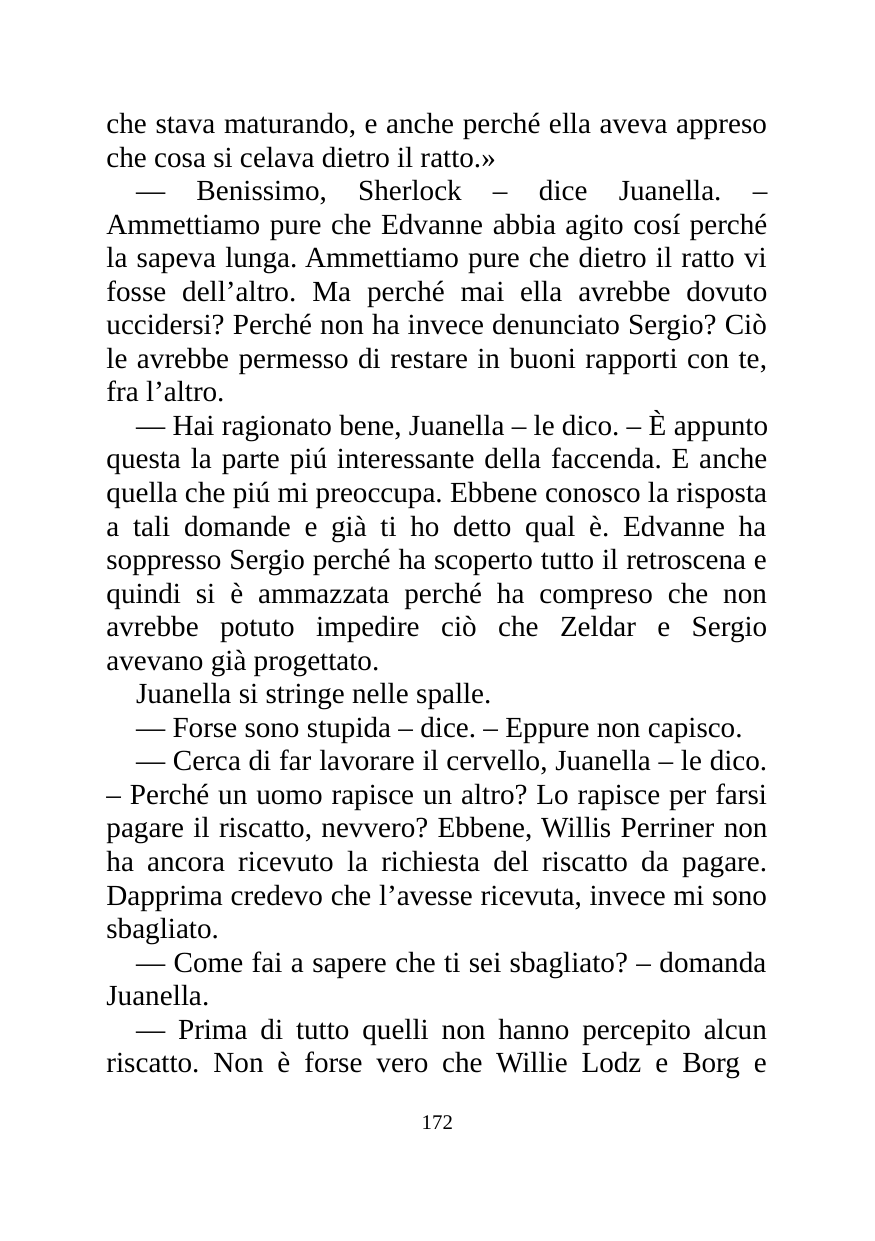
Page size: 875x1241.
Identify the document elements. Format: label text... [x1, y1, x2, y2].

text — Hai ragionato bene, Juanella – le dico. – È appunto questa la parte piú interessante della faccenda. E anche quella che piú mi preoccupa. Ebbene conosco la risposta a tali domande e già ti ho detto qual è. Edvanne ha soppresso Sergio perché ha scoperto tutto il retroscena e quindi si è ammazzata perché ha compreso che non avrebbe potuto impedire ciò che Zeldar e Sergio avevano già progettato. [106, 408, 768, 676]
text — Benissimo, Sherlock – dice Juanella. – Ammettiamo pure che Edvanne abbia agito cosí perché la sapeva lunga. Ammettiamo pure che dietro il ratto vi fosse dell’altro. Ma perché mai ella avrebbe dovuto uccidersi? Perché non ha invece denunciato Sergio? Ciò le avrebbe permesso di restare in buoni rapporti con te, fra l’altro. [106, 173, 768, 408]
text Juanella si stringe nelle spalle. [106, 676, 768, 710]
text — Forse sono stupida – dice. – Eppure non capisco. [106, 710, 768, 743]
text — Cerca di far lavorare il cervello, Juanella – le dico. – Perché un uomo rapisce un altro? Lo rapisce per farsi pagare il riscatto, nevvero? Ebbene, Willis Perriner non ha ancora ricevuto la richiesta del riscatto da pagare. Dapprima credevo che l’avesse ricevuta, invece mi sono sbagliato. [106, 743, 768, 945]
text — Prima di tutto quelli non hanno percepito alcun riscatto. Non è forse vero che Willie Lodz e Borg e [106, 1012, 768, 1079]
text che stava maturando, e anche perché ella aveva appreso che cosa si celava dietro il ratto.» [106, 106, 768, 173]
text — Come fai a sapere che ti sei sbagliato? – domanda Juanella. [106, 945, 768, 1012]
